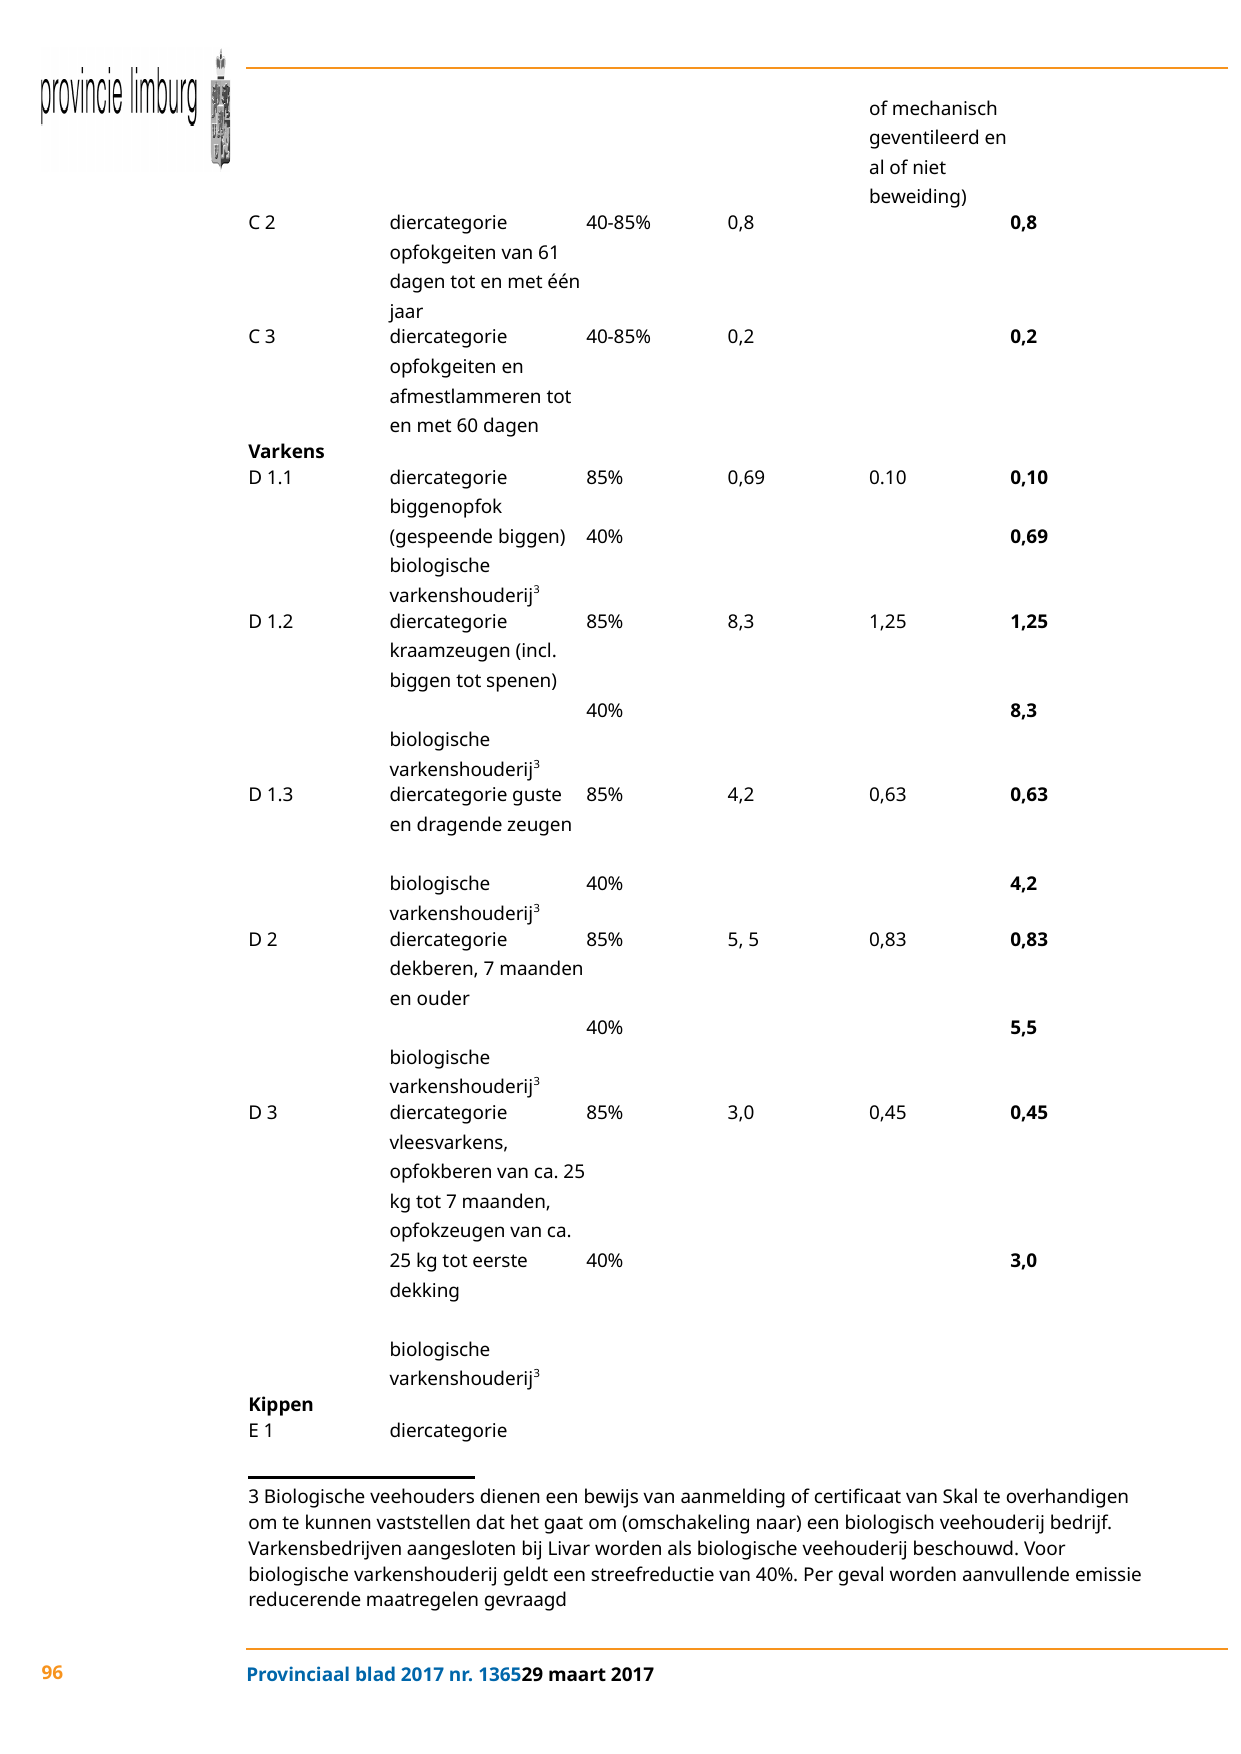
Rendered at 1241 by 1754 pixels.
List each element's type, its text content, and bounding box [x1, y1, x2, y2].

table_cell D 2 [248, 926, 389, 1099]
table_cell 4,2 [728, 782, 869, 926]
table_cell D 1.2 [248, 608, 389, 782]
table_cell diercategorie [389, 1417, 586, 1443]
table_cell 5, 5 [728, 926, 869, 1099]
table_cell 3,0 [728, 1099, 869, 1391]
table_cell 0,45 3,0 [1010, 1099, 1152, 1391]
table_cell [248, 95, 389, 209]
table_cell 0,2 [728, 324, 869, 438]
table_cell 0,8 [728, 209, 869, 324]
table_cell diercategorie opfokgeiten van 61 dagen tot en met één jaar [389, 209, 586, 324]
table_cell 0,10 0,69 [1010, 464, 1152, 608]
table_cell [1010, 1391, 1152, 1417]
table_cell 0,63 4,2 [1010, 782, 1152, 926]
table_cell E 1 [248, 1417, 389, 1443]
table_cell 0,8 [1010, 209, 1152, 324]
table_cell D 1.3 [248, 782, 389, 926]
table_cell D 1.1 [248, 464, 389, 608]
table_cell [586, 95, 727, 209]
table_cell [869, 1391, 1010, 1417]
table_cell [728, 438, 869, 464]
table_cell D 3 [248, 1099, 389, 1391]
table_cell [389, 1391, 586, 1417]
table_cell diercategorie dekberen, 7 maanden en ouder biologische varkenshouderij3 [389, 926, 586, 1099]
table_cell [869, 1417, 1010, 1443]
table_cell [586, 1391, 727, 1417]
table_cell 85% 40% [586, 782, 727, 926]
table_cell [1010, 95, 1152, 209]
table_cell 40-85% [586, 324, 727, 438]
table_cell 8,3 [728, 608, 869, 782]
table_cell [586, 1417, 727, 1443]
table_cell diercategorie opfokgeiten en afmestlammeren tot en met 60 dagen [389, 324, 586, 438]
table_cell [1010, 438, 1152, 464]
table_cell 40-85% [586, 209, 727, 324]
table_cell 0.10 [869, 464, 1010, 608]
table_cell diercategorie guste en dragende zeugen biologische varkenshouderij3 [389, 782, 586, 926]
table_cell 0,83 [869, 926, 1010, 1099]
table_cell 0,63 [869, 782, 1010, 926]
table_cell [389, 95, 586, 209]
table_cell [869, 209, 1010, 324]
table_cell diercategorie kraamzeugen (incl. biggen tot spenen) biologische varkenshouderij3 [389, 608, 586, 782]
picture [41, 47, 231, 172]
table_cell [869, 438, 1010, 464]
table_cell [728, 1391, 869, 1417]
table_cell [389, 438, 586, 464]
table_cell 85% 40% [586, 608, 727, 782]
table_cell 85% 40% [586, 1099, 727, 1391]
table_cell 0,2 [1010, 324, 1152, 438]
table_cell [728, 1417, 869, 1443]
table_cell 85% 40% [586, 926, 727, 1099]
table_cell [869, 324, 1010, 438]
table_cell Kippen [248, 1391, 389, 1417]
table_cell Varkens [248, 438, 389, 464]
table_cell 1,25 [869, 608, 1010, 782]
table_cell [586, 438, 727, 464]
table_cell C 2 [248, 209, 389, 324]
table_cell C 3 [248, 324, 389, 438]
table_cell 1,25 8,3 [1010, 608, 1152, 782]
table_cell 0,69 [728, 464, 869, 608]
table_cell 0,83 5,5 [1010, 926, 1152, 1099]
table_cell [728, 95, 869, 209]
table_cell 85% 40% [586, 464, 727, 608]
table_cell 0,45 [869, 1099, 1010, 1391]
table_cell [1010, 1417, 1152, 1443]
table_cell diercategorie biggenopfok (gespeende biggen) biologische varkenshouderij [389, 464, 586, 608]
table_cell of mechanisch geventileerd en al of niet beweiding) [869, 95, 1010, 209]
table_cell diercategorie vleesvarkens, opfokberen van ca. 25 kg tot 7 maanden, opfokzeugen van ca. 25 kg tot eerste dekking biologische varkenshouderij3 [389, 1099, 586, 1391]
